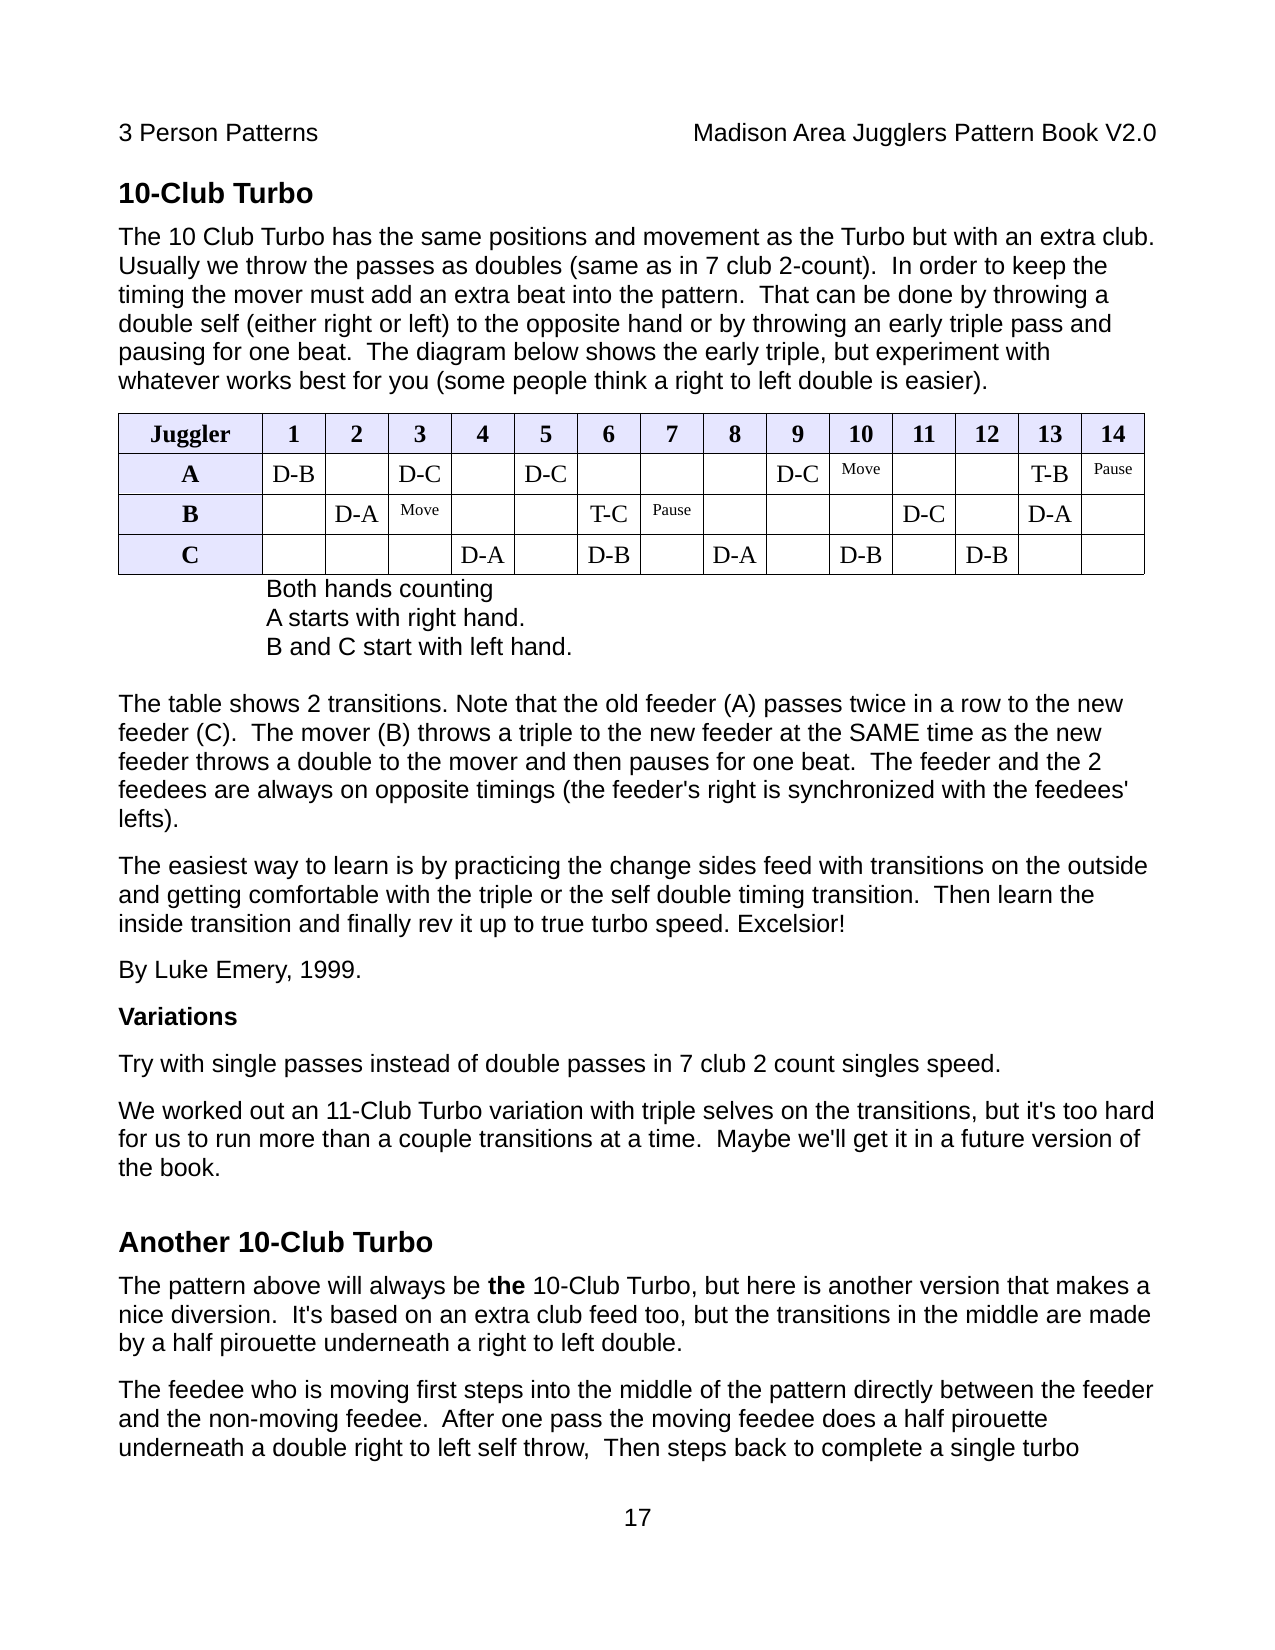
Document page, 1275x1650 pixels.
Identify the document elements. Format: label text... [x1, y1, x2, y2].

table_cell D-A [704, 535, 766, 574]
table_cell [1082, 535, 1144, 574]
table_header 9 [767, 414, 829, 453]
table_cell T-C [578, 495, 640, 534]
table_header 2 [326, 414, 388, 453]
table_cell [704, 495, 766, 534]
table_cell [263, 535, 325, 574]
table_cell [704, 454, 766, 493]
table_cell [641, 535, 703, 574]
text The pattern above will always be the 10-Club Turbo, but here is another version that makes a nice diversion. It's based on an extra club feed too, but the transitions in the middle are made by a half pirouette underneath a right to left double. [118, 1271, 1157, 1357]
table_cell Pause [1082, 454, 1144, 493]
table_cell [767, 495, 829, 534]
table_cell T-B [1019, 454, 1081, 493]
table_cell D-A [452, 535, 514, 574]
table_cell [641, 454, 703, 493]
table_cell [893, 454, 955, 493]
text The easiest way to learn is by practicing the change sides feed with transitions on the outside and getting comfortable with the triple or the self double timing transition. Then learn the inside transition and finally rev it up to true turbo speed. Excelsior! [118, 851, 1157, 937]
text A starts with right hand. [266, 603, 1157, 632]
table_cell D-B [956, 535, 1018, 574]
table_cell [515, 535, 577, 574]
table_cell [578, 454, 640, 493]
text Both hands counting [266, 574, 1157, 603]
table_header 3 [389, 414, 451, 453]
subtitle Another 10-Club Turbo [118, 1225, 1157, 1258]
table_header 5 [515, 414, 577, 453]
table_cell B [119, 495, 262, 534]
table_cell [956, 454, 1018, 493]
table_header 7 [641, 414, 703, 453]
table_header 1 [263, 414, 325, 453]
table_cell [830, 495, 892, 534]
table_cell [452, 495, 514, 534]
table_cell Move [830, 454, 892, 493]
table_cell [389, 535, 451, 574]
table_cell [452, 454, 514, 493]
table_cell [263, 495, 325, 534]
table_cell C [119, 535, 262, 574]
text B and C start with left hand. [266, 632, 1157, 661]
text The table shows 2 transitions. Note that the old feeder (A) passes twice in a row to the new feeder (C). The mover (B) throws a triple to the new feeder at the SAME time as the new feeder throws a double to the mover and then pauses for one beat. The feeder and the 2 feedees are always on opposite timings (the feeder's right is synchronized with the feedees' lefts). [118, 689, 1157, 833]
table_header 14 [1082, 414, 1144, 453]
subtitle 10-Club Turbo [118, 176, 1157, 210]
text By Luke Emery, 1999. [118, 955, 1157, 984]
table_cell D-B [830, 535, 892, 574]
table_cell [515, 495, 577, 534]
table_cell Move [389, 495, 451, 534]
table_header 11 [893, 414, 955, 453]
text We worked out an 11-Club Turbo variation with triple selves on the transitions, but it's too hard for us to run more than a couple transitions at a time. Maybe we'll get it in a future version of the book. [118, 1096, 1157, 1182]
table_header Juggler [119, 414, 262, 453]
table_cell [1019, 535, 1081, 574]
table_header 10 [830, 414, 892, 453]
table_cell [1082, 495, 1144, 534]
table_cell D-C [893, 495, 955, 534]
table_header 6 [578, 414, 640, 453]
table_cell D-B [263, 454, 325, 493]
text Variations [118, 1002, 1157, 1031]
table_cell D-C [767, 454, 829, 493]
table_cell [326, 454, 388, 493]
table_cell Pause [641, 495, 703, 534]
table_cell [893, 535, 955, 574]
table_cell [326, 535, 388, 574]
table_header 4 [452, 414, 514, 453]
table_cell D-C [389, 454, 451, 493]
table_header 12 [956, 414, 1018, 453]
table_cell D-B [578, 535, 640, 574]
text Try with single passes instead of double passes in 7 club 2 count singles speed. [118, 1049, 1157, 1078]
table_cell D-A [1019, 495, 1081, 534]
table_cell A [119, 454, 262, 493]
table_header 8 [704, 414, 766, 453]
table_header 13 [1019, 414, 1081, 453]
table_cell D-C [515, 454, 577, 493]
table_cell [767, 535, 829, 574]
table_cell [956, 495, 1018, 534]
text The feedee who is moving first steps into the middle of the pattern directly between the feeder and the non-moving feedee. After one pass the moving feedee does a half pirouette underneath a double right to left self throw, Then steps back to complete a single turbo [118, 1375, 1157, 1461]
table_cell D-A [326, 495, 388, 534]
text The 10 Club Turbo has the same positions and movement as the Turbo but with an extra club. Usually we throw the passes as doubles (same as in 7 club 2-count). In order to keep the timing the mover must add an extra beat into the pattern. That can be done by throwing a double self (either right or left) to the opposite hand or by throwing an early triple pass and pausing for one beat. The diagram below shows the early triple, but experiment with whatever works best for you (some people think a right to left double is easier). [118, 222, 1157, 395]
